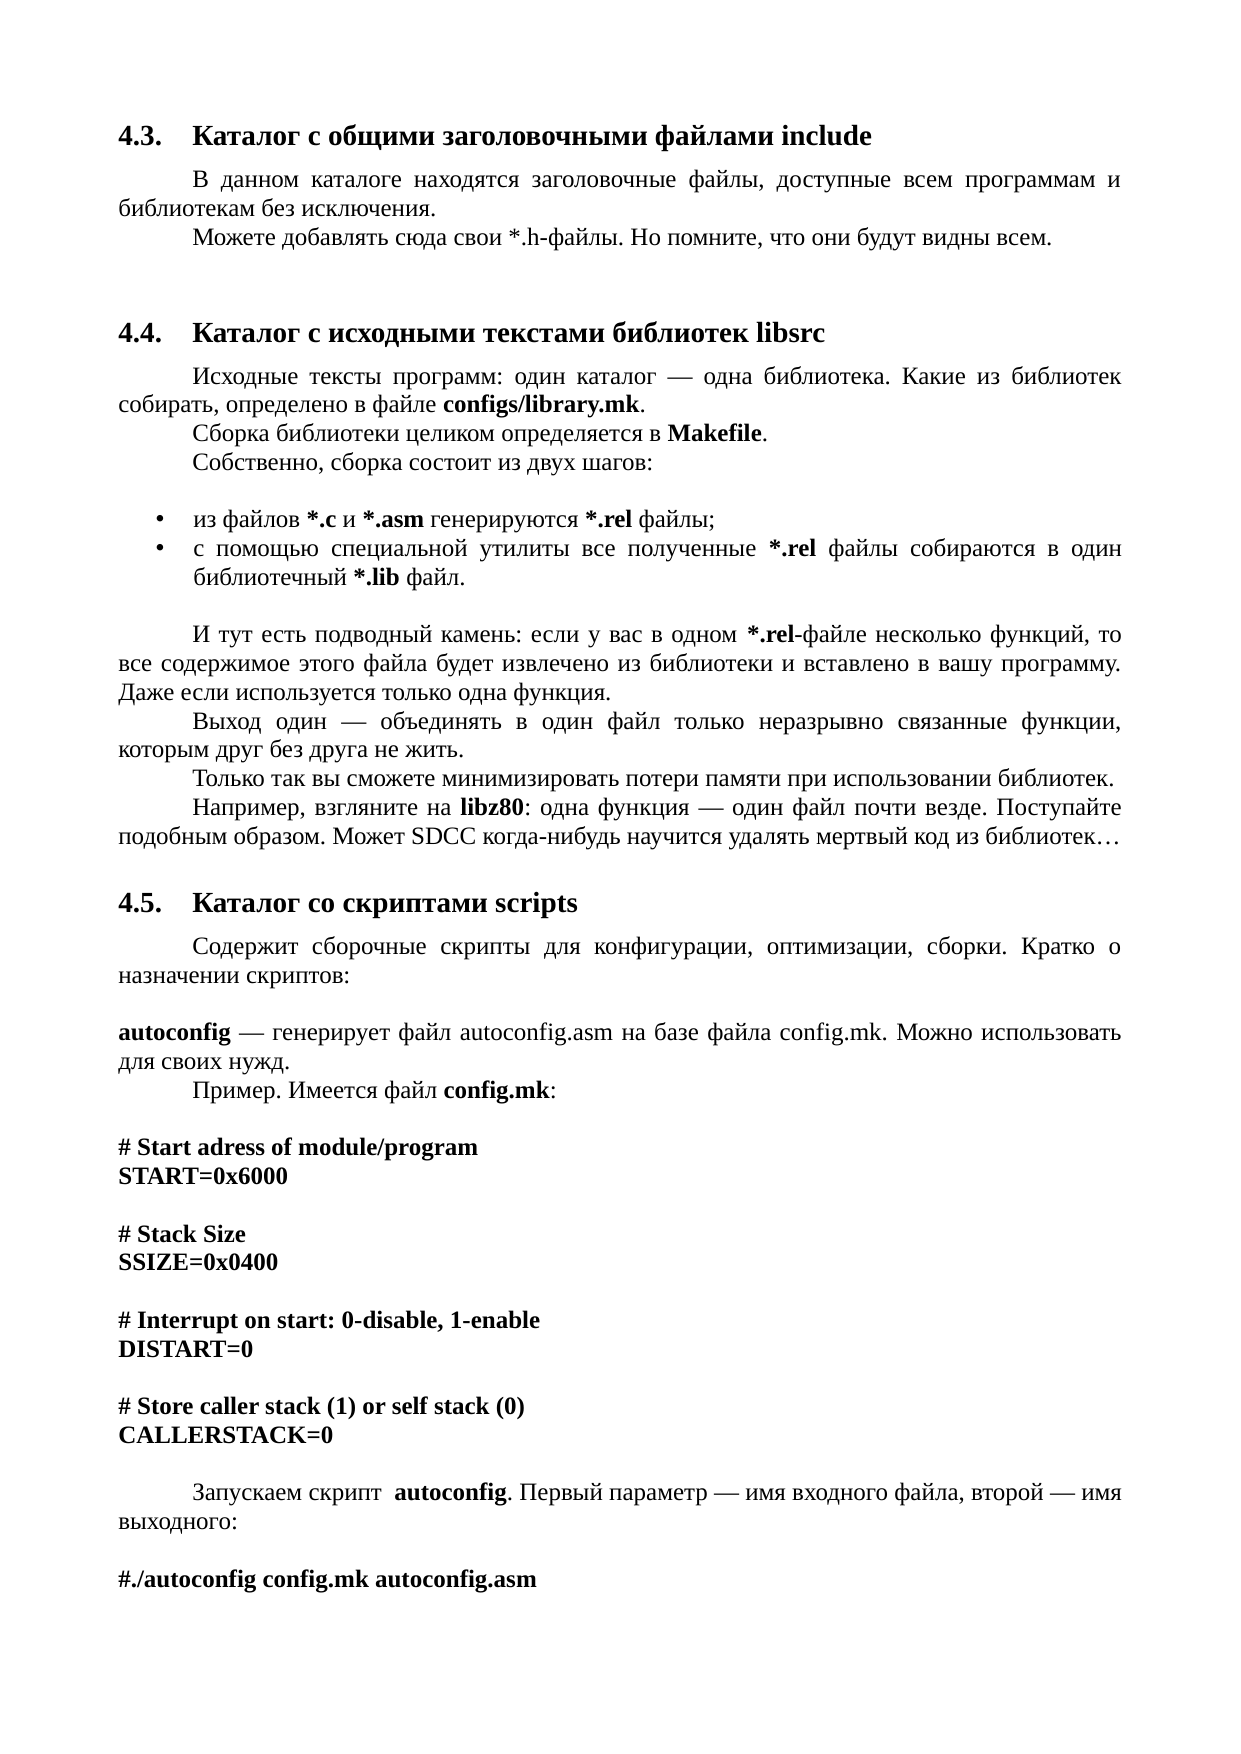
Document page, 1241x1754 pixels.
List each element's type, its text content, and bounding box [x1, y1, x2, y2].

text Собственно, сборка состоит из двух шагов: [118, 447, 1122, 476]
subtitle Каталог с общими заголовочными файлами include [118, 118, 1122, 152]
text CALLERSTACK=0 [118, 1420, 1122, 1449]
text # Start adress of module/program [118, 1132, 1122, 1161]
text # Interrupt on start: 0-disable, 1-enable [118, 1305, 1122, 1334]
text DISTART=0 [118, 1334, 1122, 1362]
text Пример. Имеется файл config.mk: [118, 1075, 1122, 1104]
text Можете добавлять сюда свои *.h-файлы. Но помните, что они будут видны всем. [118, 222, 1122, 250]
text Исходные тексты программ: один каталог — одна библиотека. Какие из библиотек собирать, определено в файле configs/library.mk. [118, 361, 1122, 418]
text Сборка библиотеки целиком определяется в Makefile. [118, 418, 1122, 447]
text Например, взгляните на libz80: одна функция — один файл почти везде. Поступайте подобным образом. Может SDCC когда-нибудь научится удалять мертвый код из библиотек… [118, 792, 1122, 849]
subtitle Каталог со скриптами scripts [118, 885, 1122, 919]
list с помощью специальной утилиты все полученные *.rel файлы собираются в один библиотечный *.lib файл. [156, 533, 1122, 591]
subtitle Каталог с исходными текстами библиотек libsrc [118, 315, 1122, 348]
text Выход один — объединять в один файл только неразрывно связанные функции, которым друг без друга не жить. [118, 706, 1122, 763]
text # Stack Size [118, 1219, 1122, 1247]
text # Store caller stack (1) or self stack (0) [118, 1391, 1122, 1420]
text START=0x6000 [118, 1161, 1122, 1190]
text autoconfig — генерирует файл autoconfig.asm на базе файла config.mk. Можно использовать для своих нужд. [118, 1017, 1122, 1075]
text #./autoconfig config.mk autoconfig.asm [118, 1564, 1122, 1592]
text Запускаем скрипт autoconfig. Первый параметр — имя входного файла, второй — имя выходного: [118, 1477, 1122, 1535]
text Только так вы сможете минимизировать потери памяти при использовании библиотек. [118, 763, 1122, 792]
text И тут есть подводный камень: если у вас в одном *.rel-файле несколько функций, то все содержимое этого файла будет извлечено из библиотеки и вставлено в вашу программу. Даже если используется только одна функция. [118, 619, 1122, 706]
text SSIZE=0x0400 [118, 1247, 1122, 1276]
text Содержит сборочные скрипты для конфигурации, оптимизации, сборки. Кратко о назначении скриптов: [118, 931, 1122, 989]
list из файлов *.c и *.asm генерируются *.rel файлы; [156, 504, 1122, 533]
text В данном каталоге находятся заголовочные файлы, доступные всем программам и библиотекам без исключения. [118, 164, 1122, 222]
